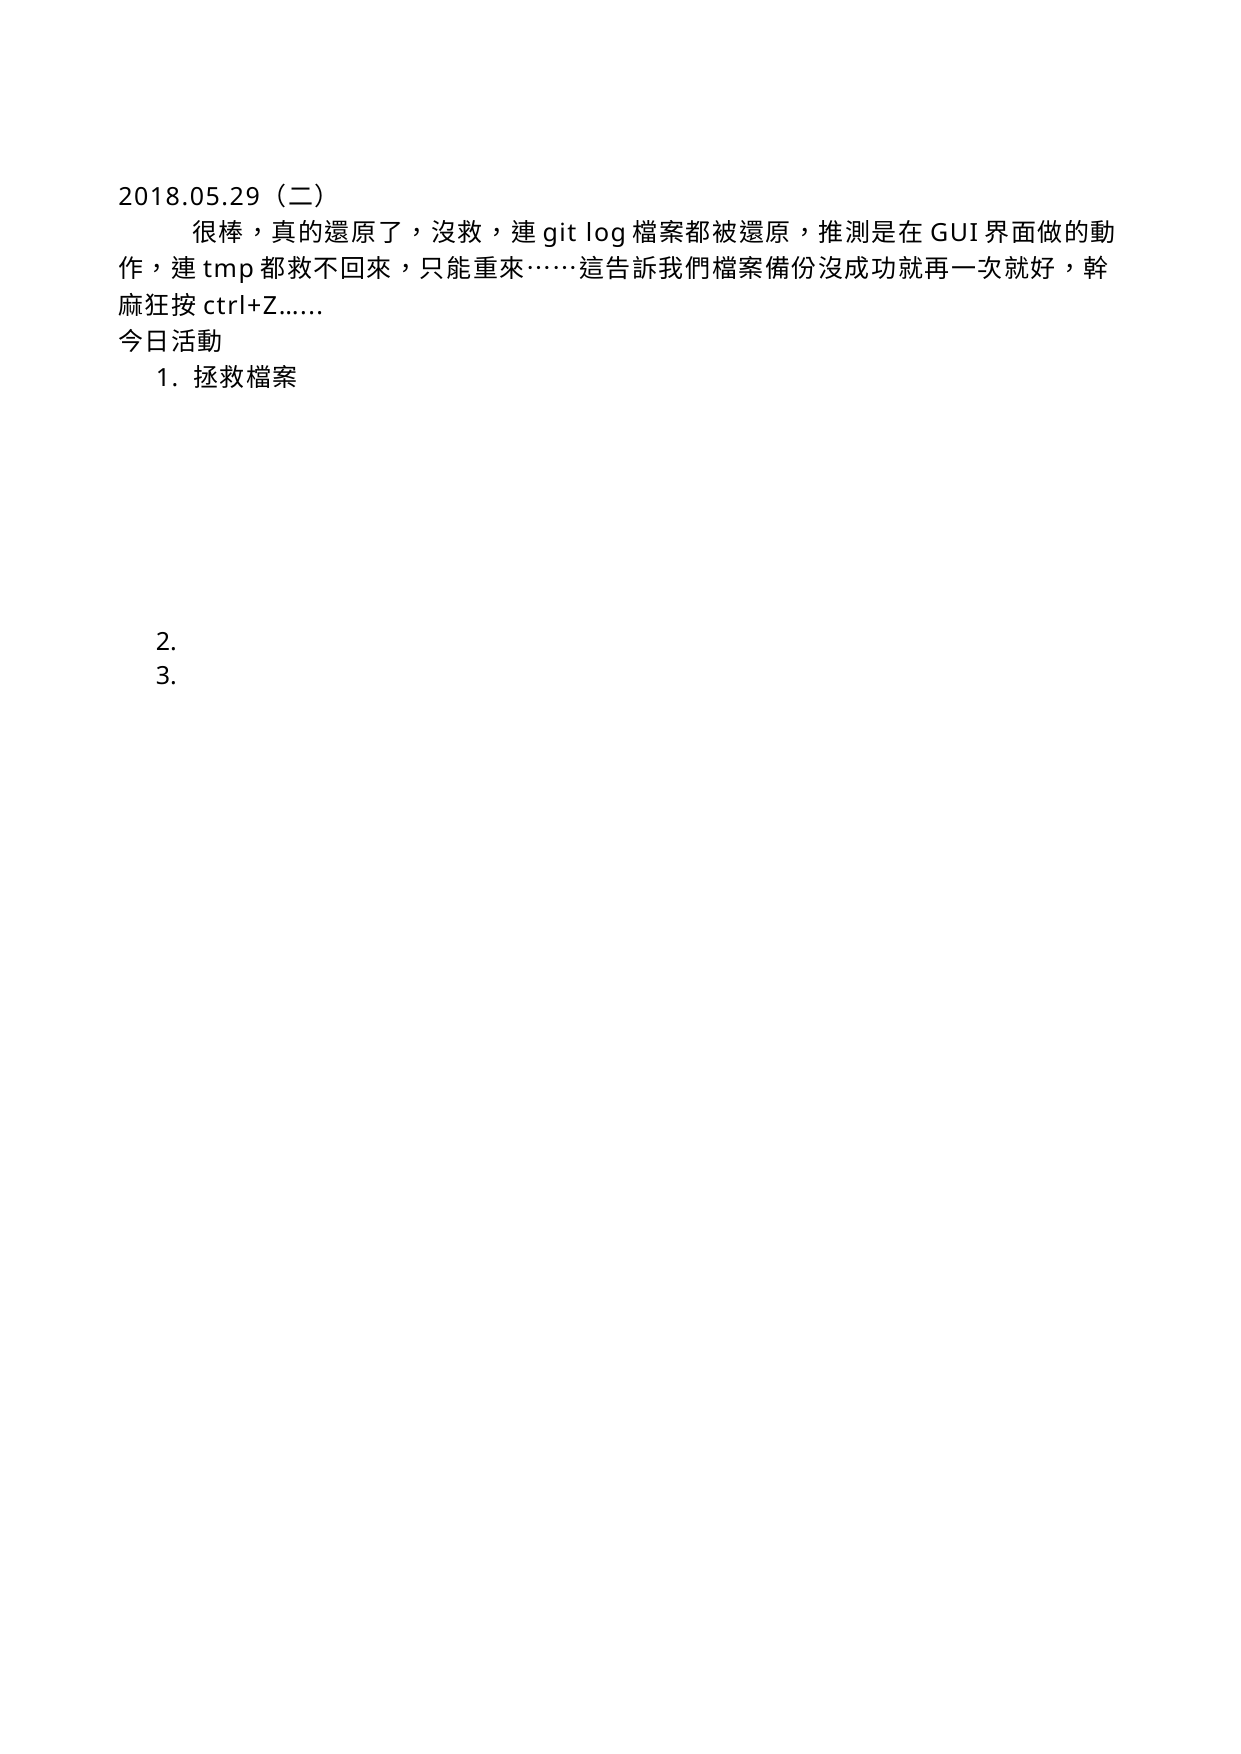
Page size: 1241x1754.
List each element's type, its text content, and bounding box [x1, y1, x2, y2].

text 很棒，真的還原了，沒救，連git log檔案都被還原，推測是在GUI界面做的動作，連tmp都救不回來，只能重來……這告訴我們檔案備份沒成功就再一次就好，幹麻狂按ctrl+Z…... [118, 213, 1122, 321]
text 2018.05.29（二） [118, 176, 1122, 213]
text 今日活動 [118, 321, 1122, 358]
list 拯救檔案 [156, 358, 1122, 394]
